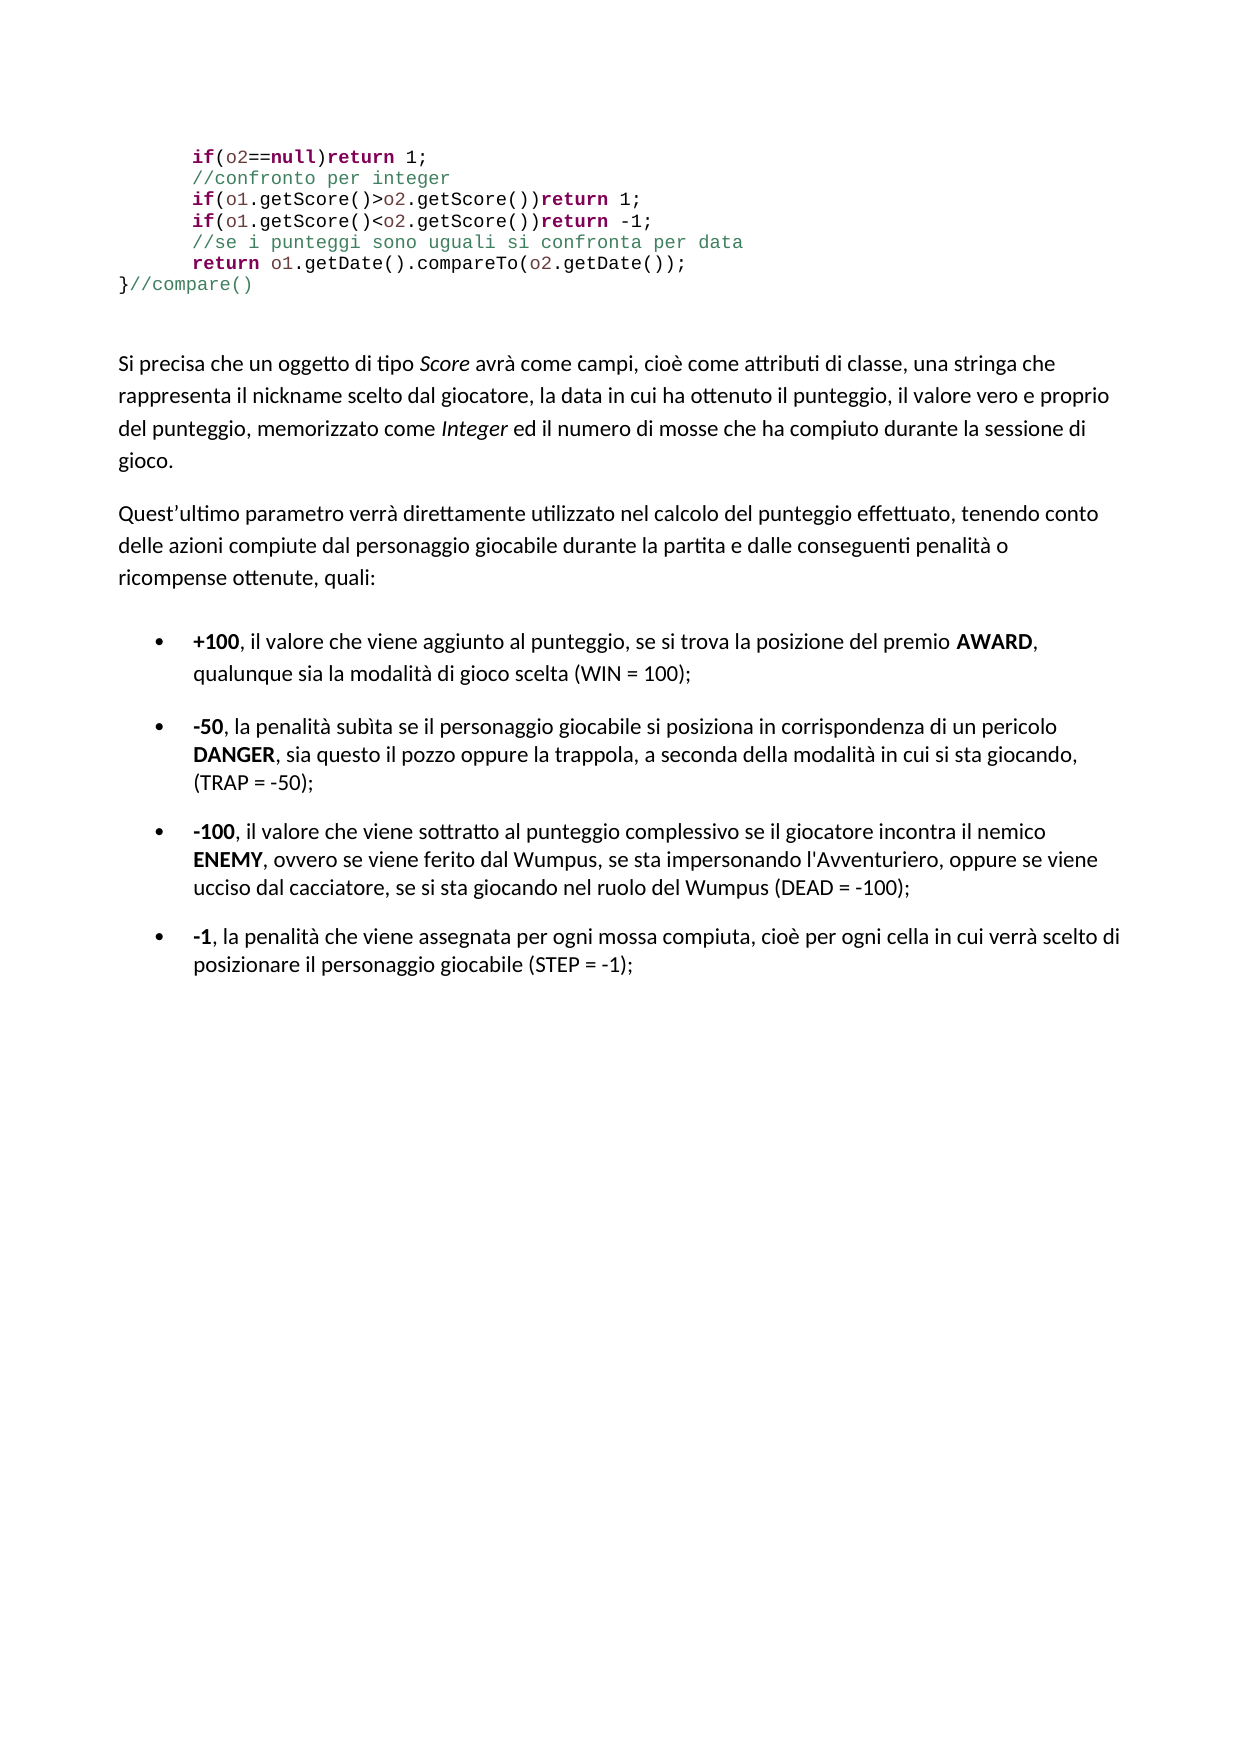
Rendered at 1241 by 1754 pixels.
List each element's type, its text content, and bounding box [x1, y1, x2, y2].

list -1, la penalità che viene assegnata per ogni mossa compiuta, cioè per ogni cella in cui verrà scelto di posizionare il personaggio giocabile (STEP = -1); [156, 922, 1122, 978]
text if(o2==null)return 1; [118, 148, 1122, 169]
text //confronto per integer [118, 169, 1122, 190]
text //se i punteggi sono uguali si confronta per data [118, 233, 1122, 254]
text if(o1.getScore()>o2.getScore())return 1; [118, 190, 1122, 211]
text }//compare() [118, 275, 1122, 296]
list +100, il valore che viene aggiunto al punteggio, se si trova la posizione del premio AWARD, qualunque sia la modalità di gioco scelta (WIN = 100); [156, 627, 1122, 687]
text Si precisa che un oggetto di tipo Score avrà come campi, cioè come attributi di classe, una stringa che rappresenta il nickname scelto dal giocatore, la data in cui ha ottenuto il punteggio, il valore vero e proprio del punteggio, memorizzato come Integer ed il numero di mosse che ha compiuto durante la sessione di gioco. [118, 349, 1122, 474]
list -50, la penalità subìta se il personaggio giocabile si posiziona in corrispondenza di un pericolo DANGER, sia questo il pozzo oppure la trappola, a seconda della modalità in cui si sta giocando, (TRAP = -50); [156, 712, 1122, 796]
text if(o1.getScore()<o2.getScore())return -1; [118, 211, 1122, 233]
list -100, il valore che viene sottratto al punteggio complessivo se il giocatore incontra il nemico ENEMY, ovvero se viene ferito dal Wumpus, se sta impersonando l'Avventuriero, oppure se viene ucciso dal cacciatore, se si sta giocando nel ruolo del Wumpus (DEAD = -100); [156, 817, 1122, 901]
text Quest’ultimo parametro verrà direttamente utilizzato nel calcolo del punteggio effettuato, tenendo conto delle azioni compiute dal personaggio giocabile durante la partita e dalle conseguenti penalità o ricompense ottenute, quali: [118, 499, 1122, 591]
text return o1.getDate().compareTo(o2.getDate()); [118, 254, 1122, 275]
